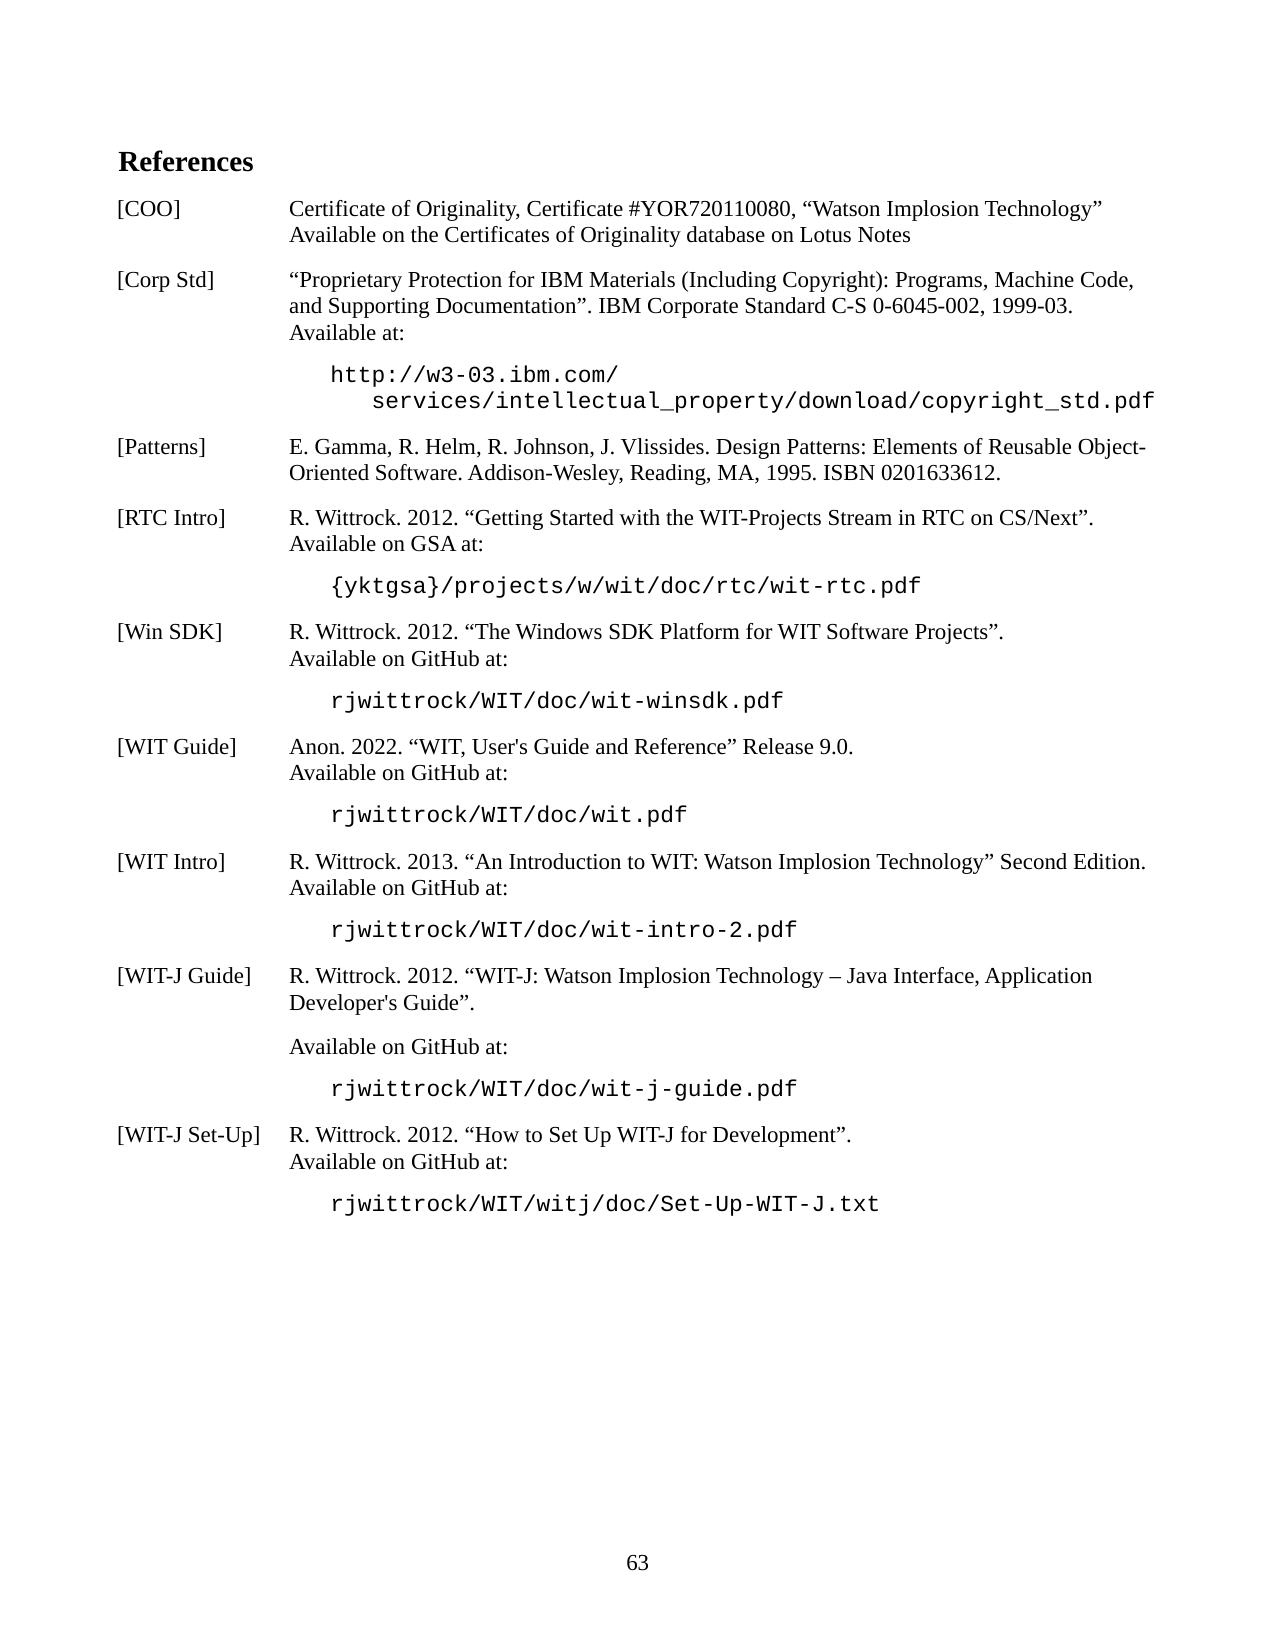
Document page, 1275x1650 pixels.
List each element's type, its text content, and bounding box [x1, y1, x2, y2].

text [WIT-J Set-Up] R. Wittrock. 2012. “How to Set Up WIT-J for Development”. Available on GitHub at: [117, 1121, 1157, 1174]
text [WIT-J Guide] R. Wittrock. 2012. “WIT-J: Watson Implosion Technology – Java Interface, Application Developer's Guide”. [117, 962, 1157, 1015]
text [Corp Std] “Proprietary Protection for IBM Materials (Including Copyright): Programs, Machine Code, and Supporting Documentation”. IBM Corporate Standard C-S 0-6045-002, 1999-03. Available at: [117, 266, 1157, 345]
text {yktgsa}/projects/w/wit/doc/rtc/wit-rtc.pdf [117, 574, 1157, 600]
text rjwittrock/WIT/doc/wit-winsdk.pdf [117, 689, 1157, 715]
text [RTC Intro] R. Wittrock. 2012. “Getting Started with the WIT-Projects Stream in RTC on CS/Next”. Available on GSA at: [117, 504, 1157, 556]
text rjwittrock/WIT/doc/wit.pdf [117, 804, 1157, 830]
text [WIT Intro] R. Wittrock. 2013. “An Introduction to WIT: Watson Implosion Technology” Second Edition. Available on GitHub at: [117, 848, 1157, 900]
text [COO] Certificate of Originality, Certificate #YOR720110080, “Watson Implosion Technology” Available on the Certificates of Originality database on Lotus Notes [117, 195, 1157, 248]
text [Patterns] E. Gamma, R. Helm, R. Johnson, J. Vlissides. Design Patterns: Elements of Reusable Object-Oriented Software. Addison-Wesley, Reading, MA, 1995. ISBN 0201633612. [117, 433, 1157, 486]
text rjwittrock/WIT/doc/wit-j-guide.pdf [117, 1077, 1157, 1103]
text rjwittrock/WIT/witj/doc/Set-Up-WIT-J.txt [117, 1192, 1157, 1218]
text Available on GitHub at: [117, 1033, 1157, 1059]
text rjwittrock/WIT/doc/wit-intro-2.pdf [117, 918, 1157, 944]
text [Win SDK] R. Wittrock. 2012. “The Windows SDK Platform for WIT Software Projects”. Available on GitHub at: [117, 618, 1157, 671]
text [WIT Guide] Anon. 2022. “WIT, User's Guide and Reference” Release 9.0. Available on GitHub at: [117, 733, 1157, 786]
text http://w3-03.ibm.com/ services/intellectual_property/download/copyright_std.pdf [117, 363, 1157, 415]
subtitle References [118, 144, 1157, 177]
